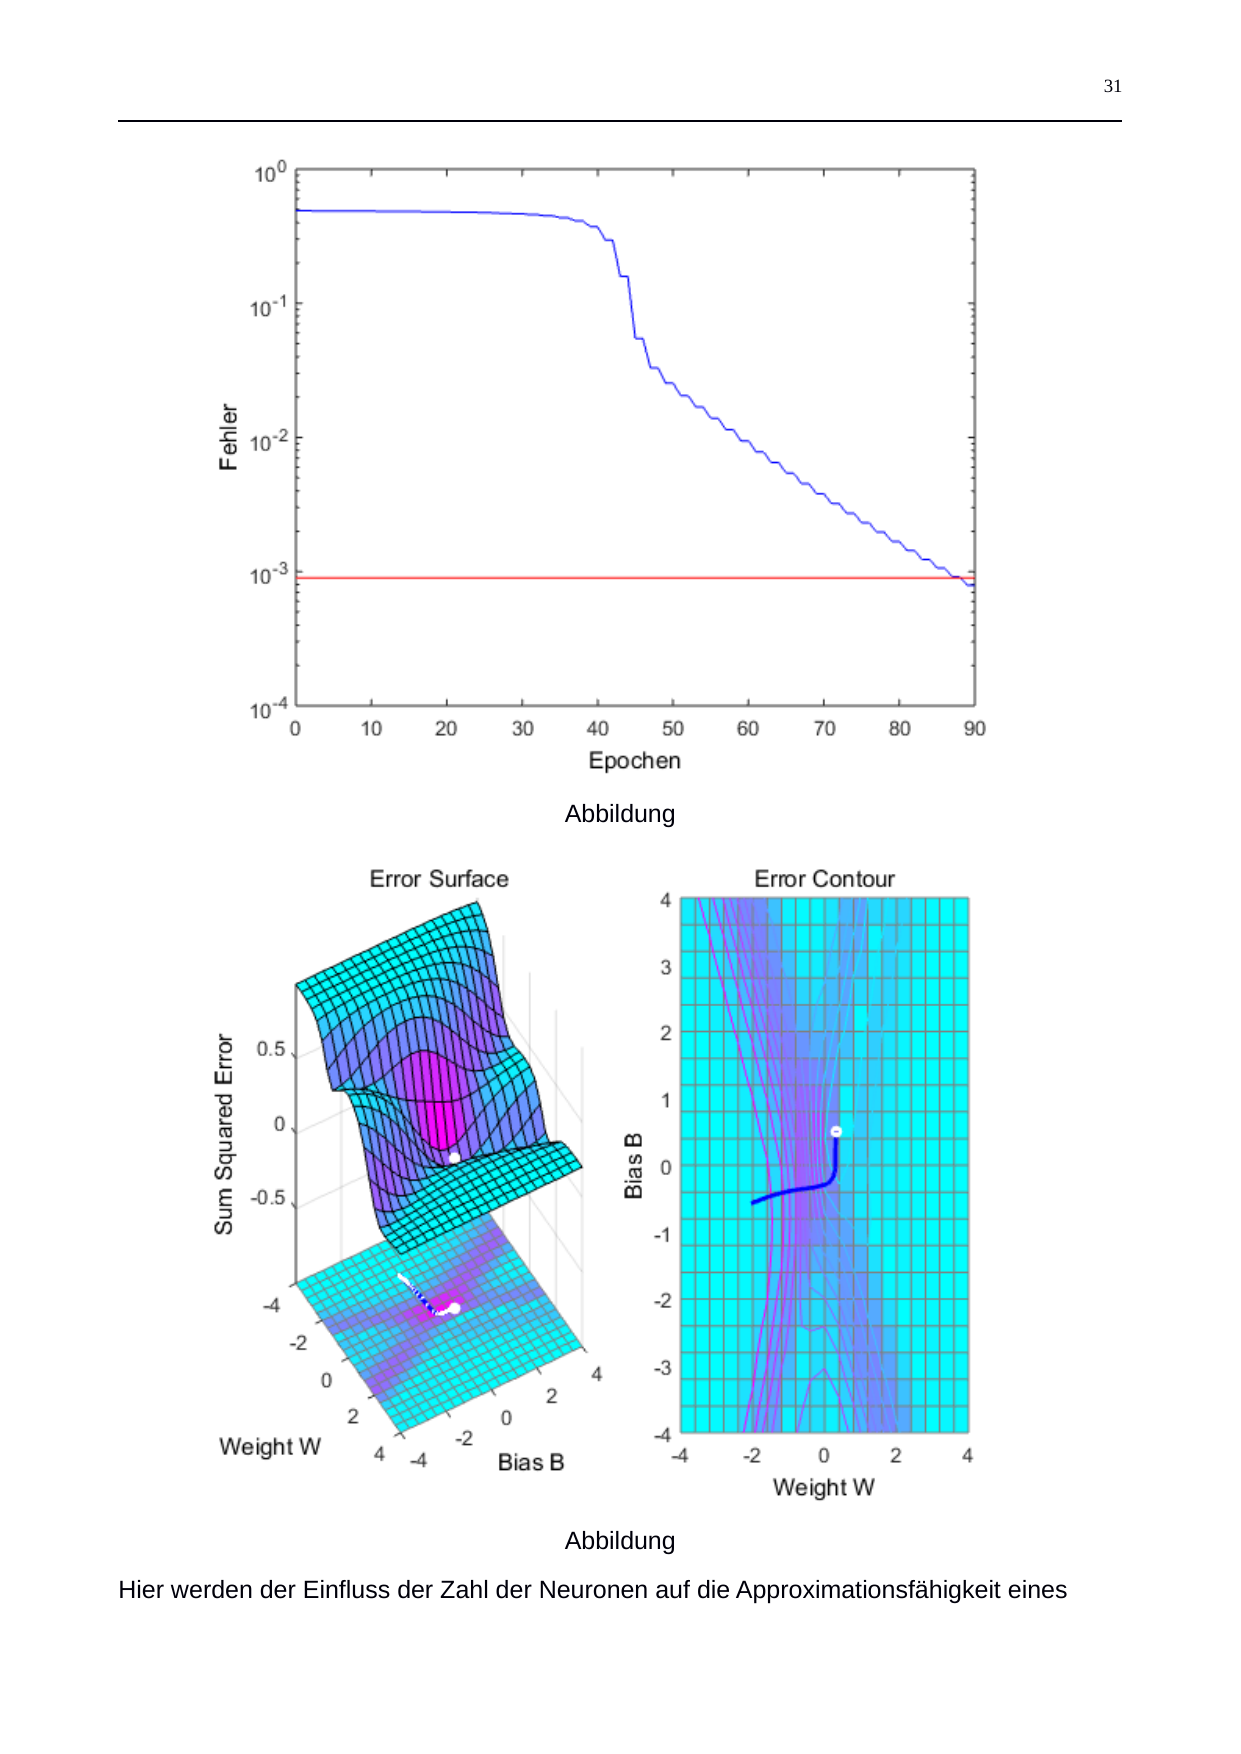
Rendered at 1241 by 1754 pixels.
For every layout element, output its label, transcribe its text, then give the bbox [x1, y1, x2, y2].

text Abbildung [118, 1526, 1122, 1554]
picture [182, 122, 1058, 778]
picture [182, 848, 1058, 1505]
text Hier werden der Einfluss der Zahl der Neuronen auf die Approximationsfähigkeit eines [118, 1575, 1122, 1603]
text Abbildung [118, 799, 1122, 828]
